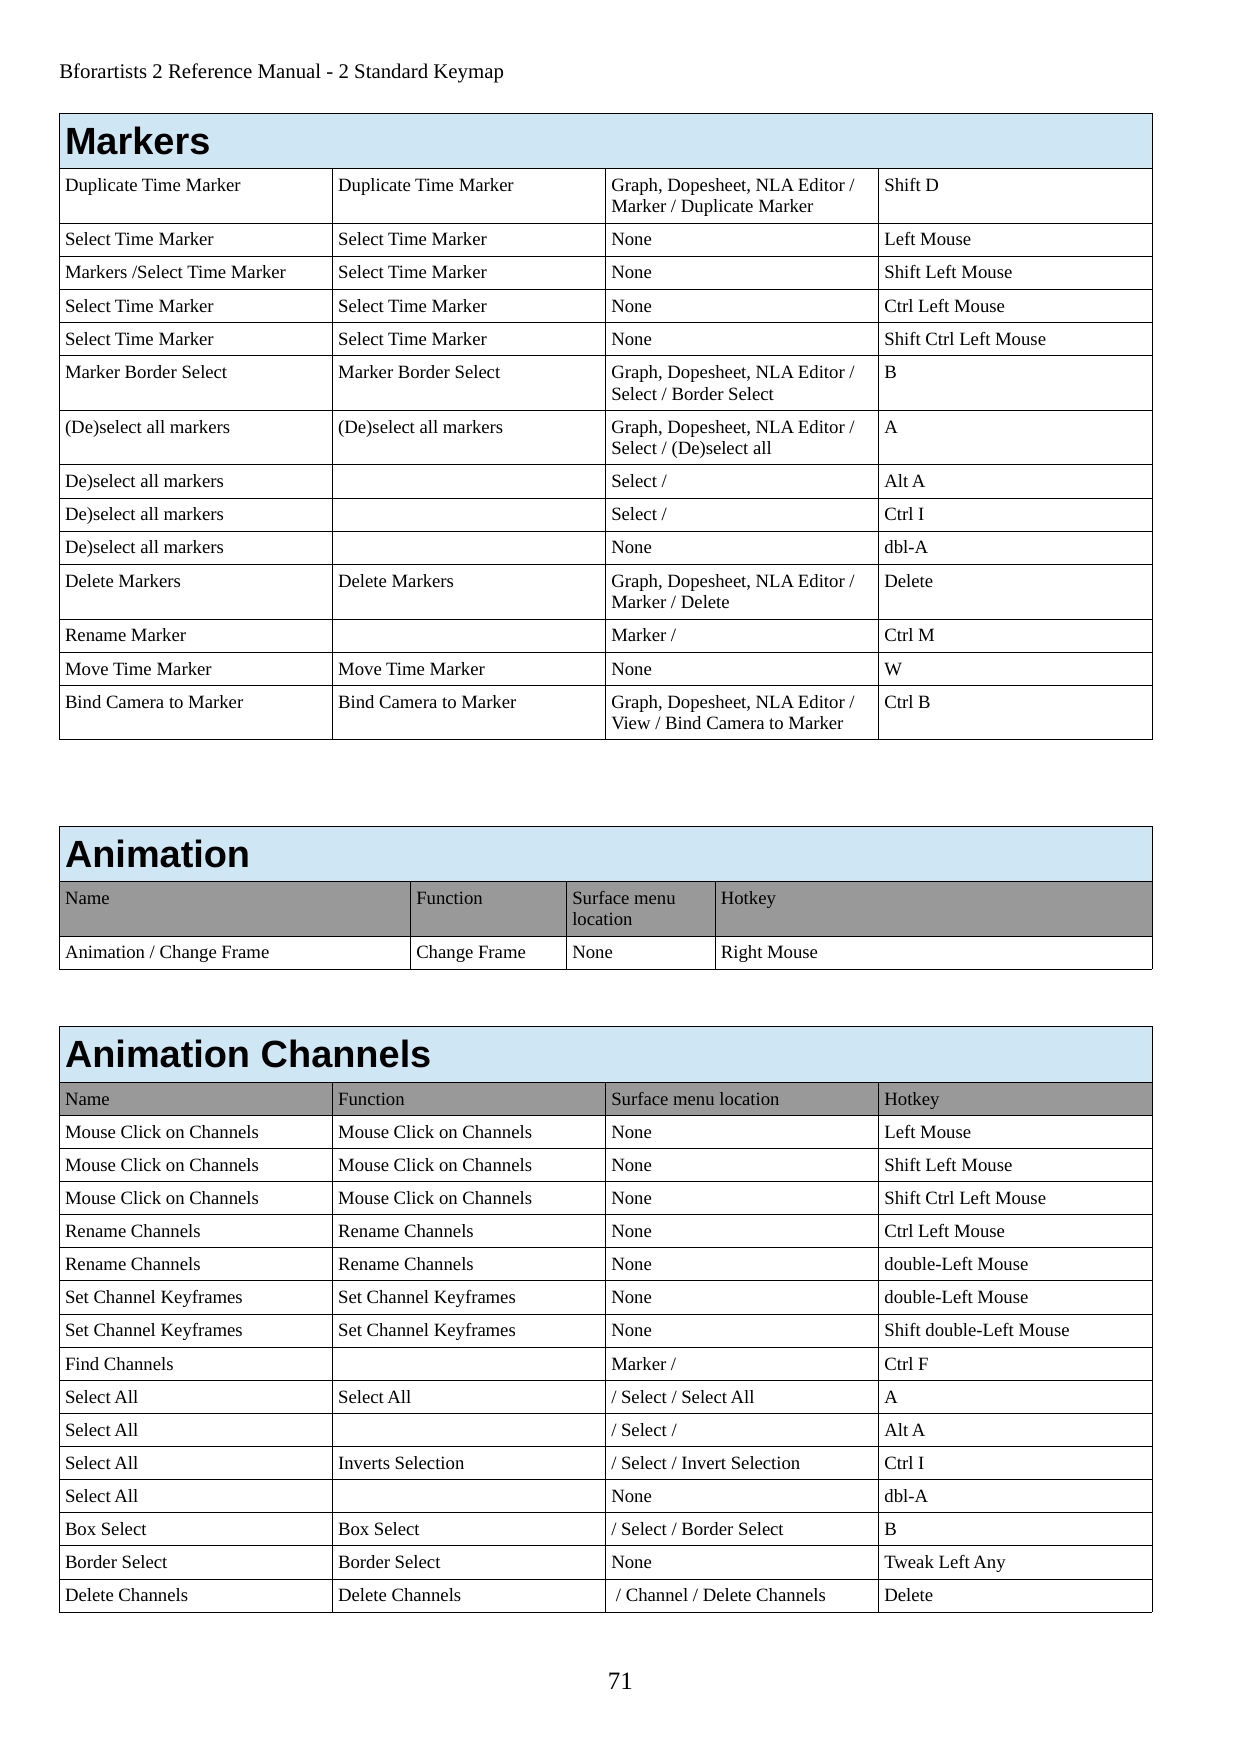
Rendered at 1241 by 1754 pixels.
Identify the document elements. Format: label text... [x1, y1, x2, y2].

table_cell Hotkey [879, 1083, 1152, 1115]
table_cell [333, 1348, 605, 1380]
table_cell Rename Channels [333, 1248, 605, 1280]
table_cell Alt A [879, 1414, 1152, 1446]
table_cell Alt A [879, 465, 1152, 497]
table_cell None [606, 257, 878, 289]
table_cell Graph, Dopesheet, NLA Editor / View / Bind Camera to Marker [606, 686, 878, 739]
table_cell Shift D [879, 169, 1152, 222]
table_cell Delete Markers [333, 565, 605, 618]
table_cell De)select all markers [60, 499, 332, 531]
table_cell Ctrl Left Mouse [879, 1215, 1152, 1247]
table_cell Mouse Click on Channels [60, 1182, 332, 1214]
table_cell / Select / Select All [606, 1381, 878, 1413]
table_cell Markers /Select Time Marker [60, 257, 332, 289]
table_cell Select / [606, 465, 878, 497]
table_header Animation [60, 827, 1152, 881]
table_cell Ctrl I [879, 1447, 1152, 1479]
table_cell None [606, 1182, 878, 1214]
table_header Markers [60, 114, 1152, 168]
table_cell Name [60, 1083, 332, 1115]
table_cell Select All [333, 1381, 605, 1413]
table_cell Graph, Dopesheet, NLA Editor / Marker / Duplicate Marker [606, 169, 878, 222]
table_cell (De)select all markers [333, 411, 605, 464]
table_cell None [606, 1480, 878, 1512]
table_cell / Select / Border Select [606, 1513, 878, 1545]
table_cell [333, 532, 605, 564]
table_cell Ctrl M [879, 620, 1152, 652]
table_cell Ctrl B [879, 686, 1152, 739]
table_cell None [606, 1248, 878, 1280]
table_cell Select Time Marker [60, 290, 332, 322]
table_cell Marker / [606, 1348, 878, 1380]
table_cell Select All [60, 1381, 332, 1413]
table_cell Mouse Click on Channels [333, 1149, 605, 1181]
table_cell Duplicate Time Marker [333, 169, 605, 222]
table_cell Surface menu location [567, 882, 715, 936]
table_cell Duplicate Time Marker [60, 169, 332, 222]
table_cell None [606, 1116, 878, 1148]
table_cell (De)select all markers [60, 411, 332, 464]
table_cell None [606, 1281, 878, 1313]
table_cell A [879, 1381, 1152, 1413]
table_cell Move Time Marker [333, 653, 605, 685]
table_cell None [606, 1546, 878, 1578]
table_cell Delete Channels [333, 1580, 605, 1612]
table_cell Ctrl Left Mouse [879, 290, 1152, 322]
table_cell Marker Border Select [333, 356, 605, 410]
table_cell Tweak Left Any [879, 1546, 1152, 1578]
table_cell None [606, 653, 878, 685]
table_cell Graph, Dopesheet, NLA Editor / Select / Border Select [606, 356, 878, 410]
table_cell dbl-A [879, 1480, 1152, 1512]
table_cell Select Time Marker [60, 224, 332, 256]
table_cell Set Channel Keyframes [60, 1281, 332, 1313]
table_cell None [606, 290, 878, 322]
table_cell Select All [60, 1447, 332, 1479]
table_cell W [879, 653, 1152, 685]
table_cell Left Mouse [879, 224, 1152, 256]
table_cell Select Time Marker [60, 323, 332, 355]
table_cell Marker / [606, 620, 878, 652]
table_cell Set Channel Keyframes [60, 1315, 332, 1347]
table_cell De)select all markers [60, 465, 332, 497]
table_cell Shift Left Mouse [879, 257, 1152, 289]
table_cell A [879, 411, 1152, 464]
table_cell [333, 1414, 605, 1446]
table_cell Box Select [60, 1513, 332, 1545]
table_cell Inverts Selection [333, 1447, 605, 1479]
table_cell Select Time Marker [333, 224, 605, 256]
table_cell [333, 465, 605, 497]
table_cell Name [60, 882, 410, 936]
table_cell Delete Channels [60, 1580, 332, 1612]
table_cell De)select all markers [60, 532, 332, 564]
table_cell None [606, 1215, 878, 1247]
table_cell Function [411, 882, 566, 936]
table_cell None [567, 937, 715, 969]
table_cell Border Select [333, 1546, 605, 1578]
table_cell Delete [879, 565, 1152, 618]
table_cell [333, 1480, 605, 1512]
table_cell Graph, Dopesheet, NLA Editor / Select / (De)select all [606, 411, 878, 464]
table_cell Move Time Marker [60, 653, 332, 685]
table_cell Select Time Marker [333, 257, 605, 289]
table_cell B [879, 1513, 1152, 1545]
table_cell Mouse Click on Channels [60, 1149, 332, 1181]
table_cell Rename Channels [333, 1215, 605, 1247]
table_cell dbl-A [879, 532, 1152, 564]
table_cell [333, 620, 605, 652]
table_cell / Select / [606, 1414, 878, 1446]
table_cell Shift double-Left Mouse [879, 1315, 1152, 1347]
table_cell Find Channels [60, 1348, 332, 1380]
table_cell None [606, 532, 878, 564]
table_cell Graph, Dopesheet, NLA Editor / Marker / Delete [606, 565, 878, 618]
table_cell Set Channel Keyframes [333, 1281, 605, 1313]
table_cell Shift Ctrl Left Mouse [879, 323, 1152, 355]
table_cell Hotkey [716, 882, 1152, 936]
table_cell Shift Left Mouse [879, 1149, 1152, 1181]
table_cell Mouse Click on Channels [333, 1182, 605, 1214]
table_cell Right Mouse [716, 937, 1152, 969]
table_cell Border Select [60, 1546, 332, 1578]
table_cell Ctrl I [879, 499, 1152, 531]
table_cell Set Channel Keyframes [333, 1315, 605, 1347]
table_cell Select Time Marker [333, 323, 605, 355]
table_cell Rename Channels [60, 1215, 332, 1247]
table_cell [333, 499, 605, 531]
table_cell Mouse Click on Channels [333, 1116, 605, 1148]
table_cell Bind Camera to Marker [333, 686, 605, 739]
table_cell Function [333, 1083, 605, 1115]
table_cell Surface menu location [606, 1083, 878, 1115]
table_cell Select Time Marker [333, 290, 605, 322]
table_cell Mouse Click on Channels [60, 1116, 332, 1148]
table_cell double-Left Mouse [879, 1248, 1152, 1280]
table_header Animation Channels [60, 1027, 1152, 1082]
table_cell Bind Camera to Marker [60, 686, 332, 739]
table_cell None [606, 224, 878, 256]
table_cell B [879, 356, 1152, 410]
table_cell / Select / Invert Selection [606, 1447, 878, 1479]
table_cell None [606, 1149, 878, 1181]
table_cell None [606, 1315, 878, 1347]
table_cell double-Left Mouse [879, 1281, 1152, 1313]
table_cell Change Frame [411, 937, 566, 969]
table_cell Animation / Change Frame [60, 937, 410, 969]
table_cell Rename Channels [60, 1248, 332, 1280]
table_cell Ctrl F [879, 1348, 1152, 1380]
table_cell Shift Ctrl Left Mouse [879, 1182, 1152, 1214]
table_cell Box Select [333, 1513, 605, 1545]
table_cell Rename Marker [60, 620, 332, 652]
table_cell Select / [606, 499, 878, 531]
table_cell Left Mouse [879, 1116, 1152, 1148]
table_cell None [606, 323, 878, 355]
table_cell Select All [60, 1480, 332, 1512]
table_cell Delete Markers [60, 565, 332, 618]
table_cell / Channel / Delete Channels [606, 1580, 878, 1612]
table_cell Marker Border Select [60, 356, 332, 410]
table_cell Delete [879, 1580, 1152, 1612]
table_cell Select All [60, 1414, 332, 1446]
